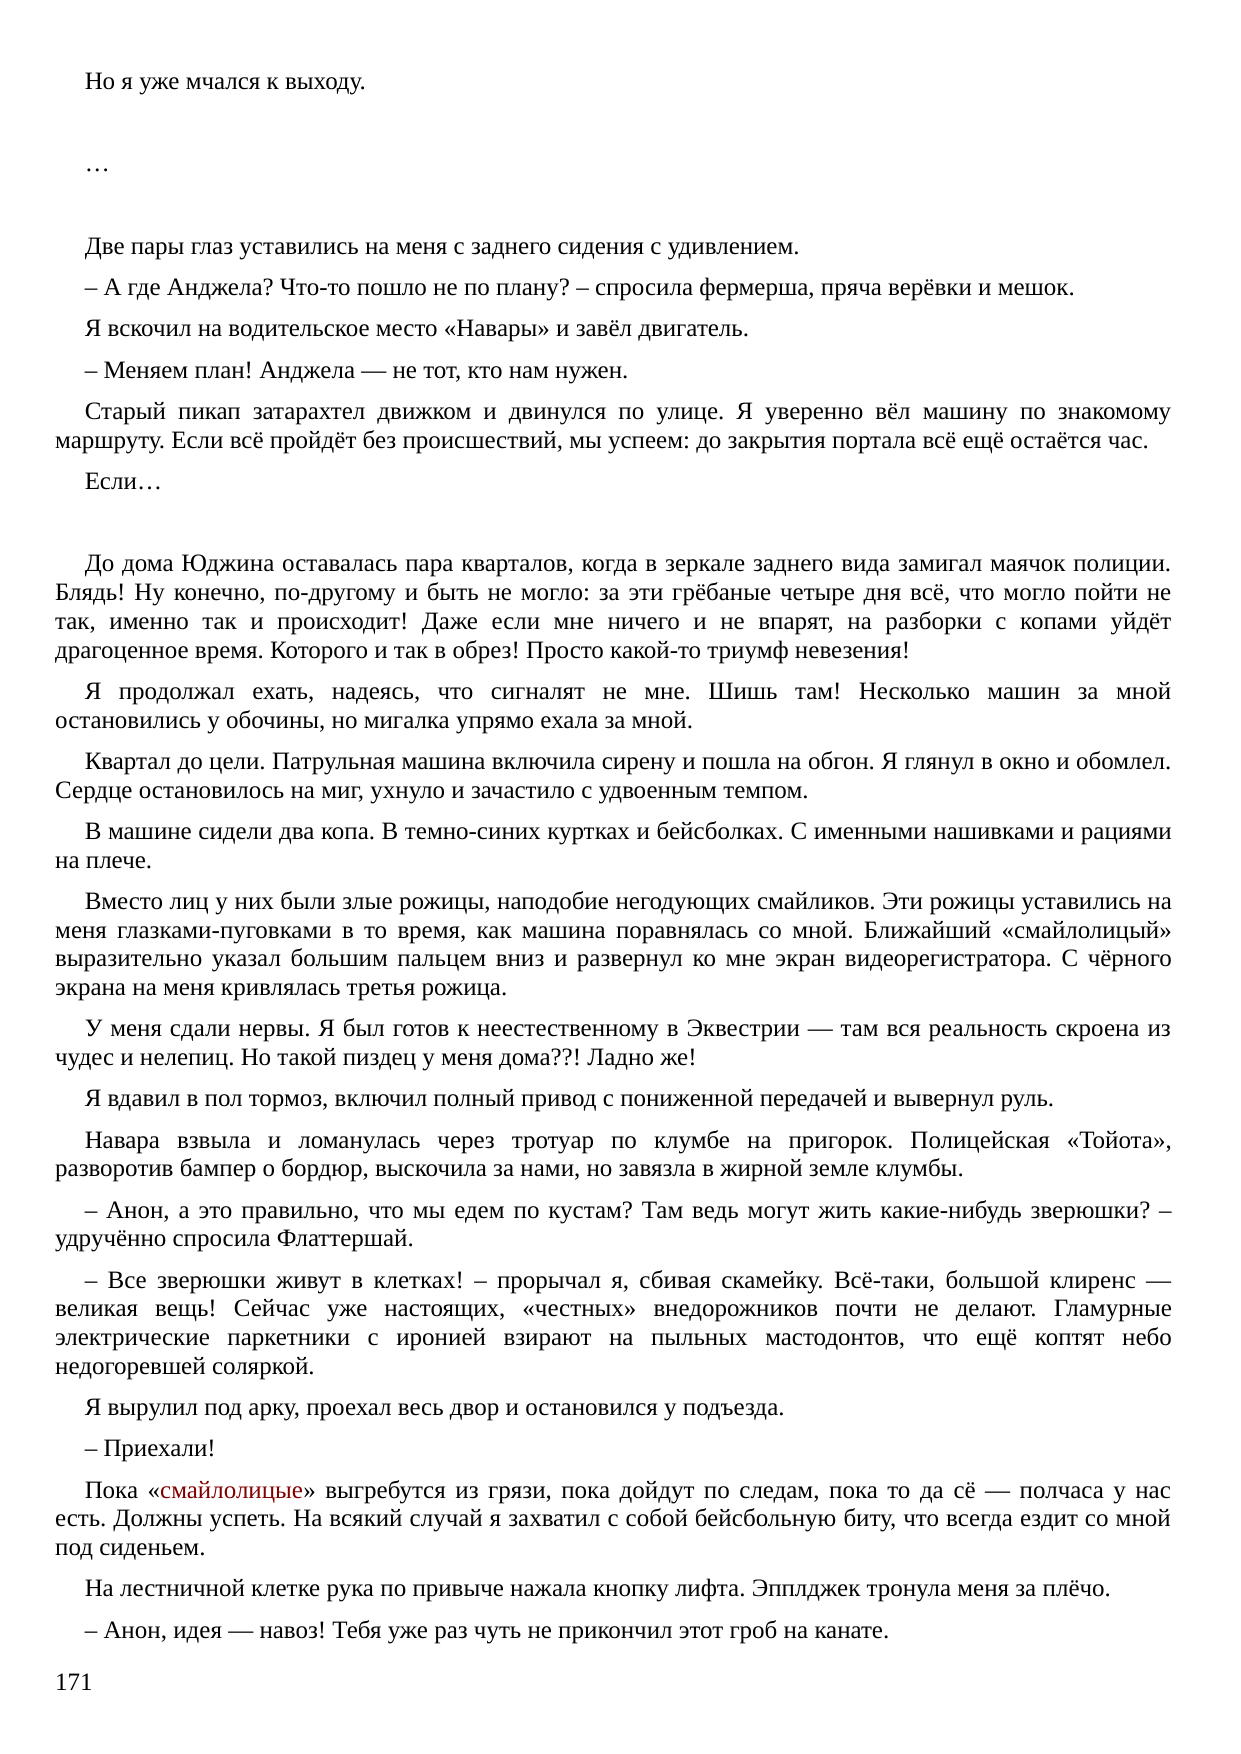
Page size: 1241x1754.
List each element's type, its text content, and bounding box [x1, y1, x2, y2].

text … [55, 148, 1173, 177]
text – Меняем план! Анджела — не тот, кто нам нужен. [55, 355, 1173, 383]
text У меня сдали нервы. Я был готов к неестественному в Эквестрии — там вся реальность скроена из чудес и нелепиц. Но такой пиздец у меня дома??! Ладно же! [55, 1013, 1173, 1071]
text – Анон, а это правильно, что мы едем по кустам? Там ведь могут жить какие-нибудь зверюшки? – удручённо спросила Флаттершай. [55, 1195, 1173, 1252]
text Я продолжал ехать, надеясь, что сигналят не мне. Шишь там! Несколько машин за мной остановились у обочины, но мигалка упрямо ехала за мной. [55, 676, 1173, 733]
text На лестничной клетке рука по привыче нажала кнопку лифта. Эпплджек тронула меня за плёчо. [55, 1573, 1173, 1602]
text Но я уже мчался к выходу. [55, 66, 1173, 95]
text Если… [55, 466, 1173, 495]
text Я вскочил на водительское место «Навары» и завёл двигатель. [55, 313, 1173, 342]
text Я вырулил под арку, проехал весь двор и остановился у подъезда. [55, 1392, 1173, 1421]
text Я вдавил в пол тормоз, включил полный привод с пониженной передачей и вывернул руль. [55, 1083, 1173, 1112]
text Пока «смайлолицые» выгребутся из грязи, пока дойдут по следам, пока то да сё — полчаса у нас есть. Должны успеть. На всякий случай я захватил с собой бейсбольную биту, что всегда ездит со мной под сиденьем. [55, 1475, 1173, 1561]
text В машине сидели два копа. В темно-синих куртках и бейсболках. С именными нашивками и рациями на плече. [55, 816, 1173, 873]
text До дома Юджина оставалась пара кварталов, когда в зеркале заднего вида замигал маячок полиции. Блядь! Ну конечно, по-другому и быть не могло: за эти грёбаные четыре дня всё, что могло пойти не так, именно так и происходит! Даже если мне ничего и не впарят, на разборки с копами уйдёт драгоценное время. Которого и так в обрез! Просто какой-то триумф невезения! [55, 548, 1173, 663]
text Старый пикап затарахтел движком и двинулся по улице. Я уверенно вёл машину по знакомому маршруту. Если всё пройдёт без происшествий, мы успеем: до закрытия портала всё ещё остаётся час. [55, 396, 1173, 453]
text Две пары глаз уставились на меня с заднего сидения с удивлением. [55, 231, 1173, 260]
text Вместо лиц у них были злые рожицы, наподобие негодующих смайликов. Эти рожицы уставились на меня глазками-пуговками в то время, как машина поравнялась со мной. Ближайший «смайлолицый» выразительно указал большим пальцем вниз и развернул ко мне экран видеорегистратора. С чёрного экрана на меня кривлялась третья рожица. [55, 886, 1173, 1001]
text Квартал до цели. Патрульная машина включила сирену и пошла на обгон. Я глянул в окно и обомлел. Сердце остановилось на миг, ухнуло и зачастило с удвоенным темпом. [55, 746, 1173, 803]
text Навара взвыла и ломанулась через тротуар по клумбе на пригорок. Полицейская «Тойота», разворотив бампер о бордюр, выскочила за нами, но завязла в жирной земле клумбы. [55, 1125, 1173, 1182]
text – Анон, идея — навоз! Тебя уже раз чуть не прикончил этот гроб на канате. [55, 1615, 1173, 1643]
text – Все зверюшки живут в клетках! – прорычал я, сбивая скамейку. Всё-таки, большой клиренс — великая вещь! Сейчас уже настоящих, «честных» внедорожников почти не делают. Гламурные электрические паркетники с иронией взирают на пыльных мастодонтов, что ещё коптят небо недогоревшей соляркой. [55, 1265, 1173, 1380]
text – Приехали! [55, 1433, 1173, 1462]
text – А где Анджела? Что-то пошло не по плану? – спросила фермерша, пряча верёвки и мешок. [55, 272, 1173, 301]
